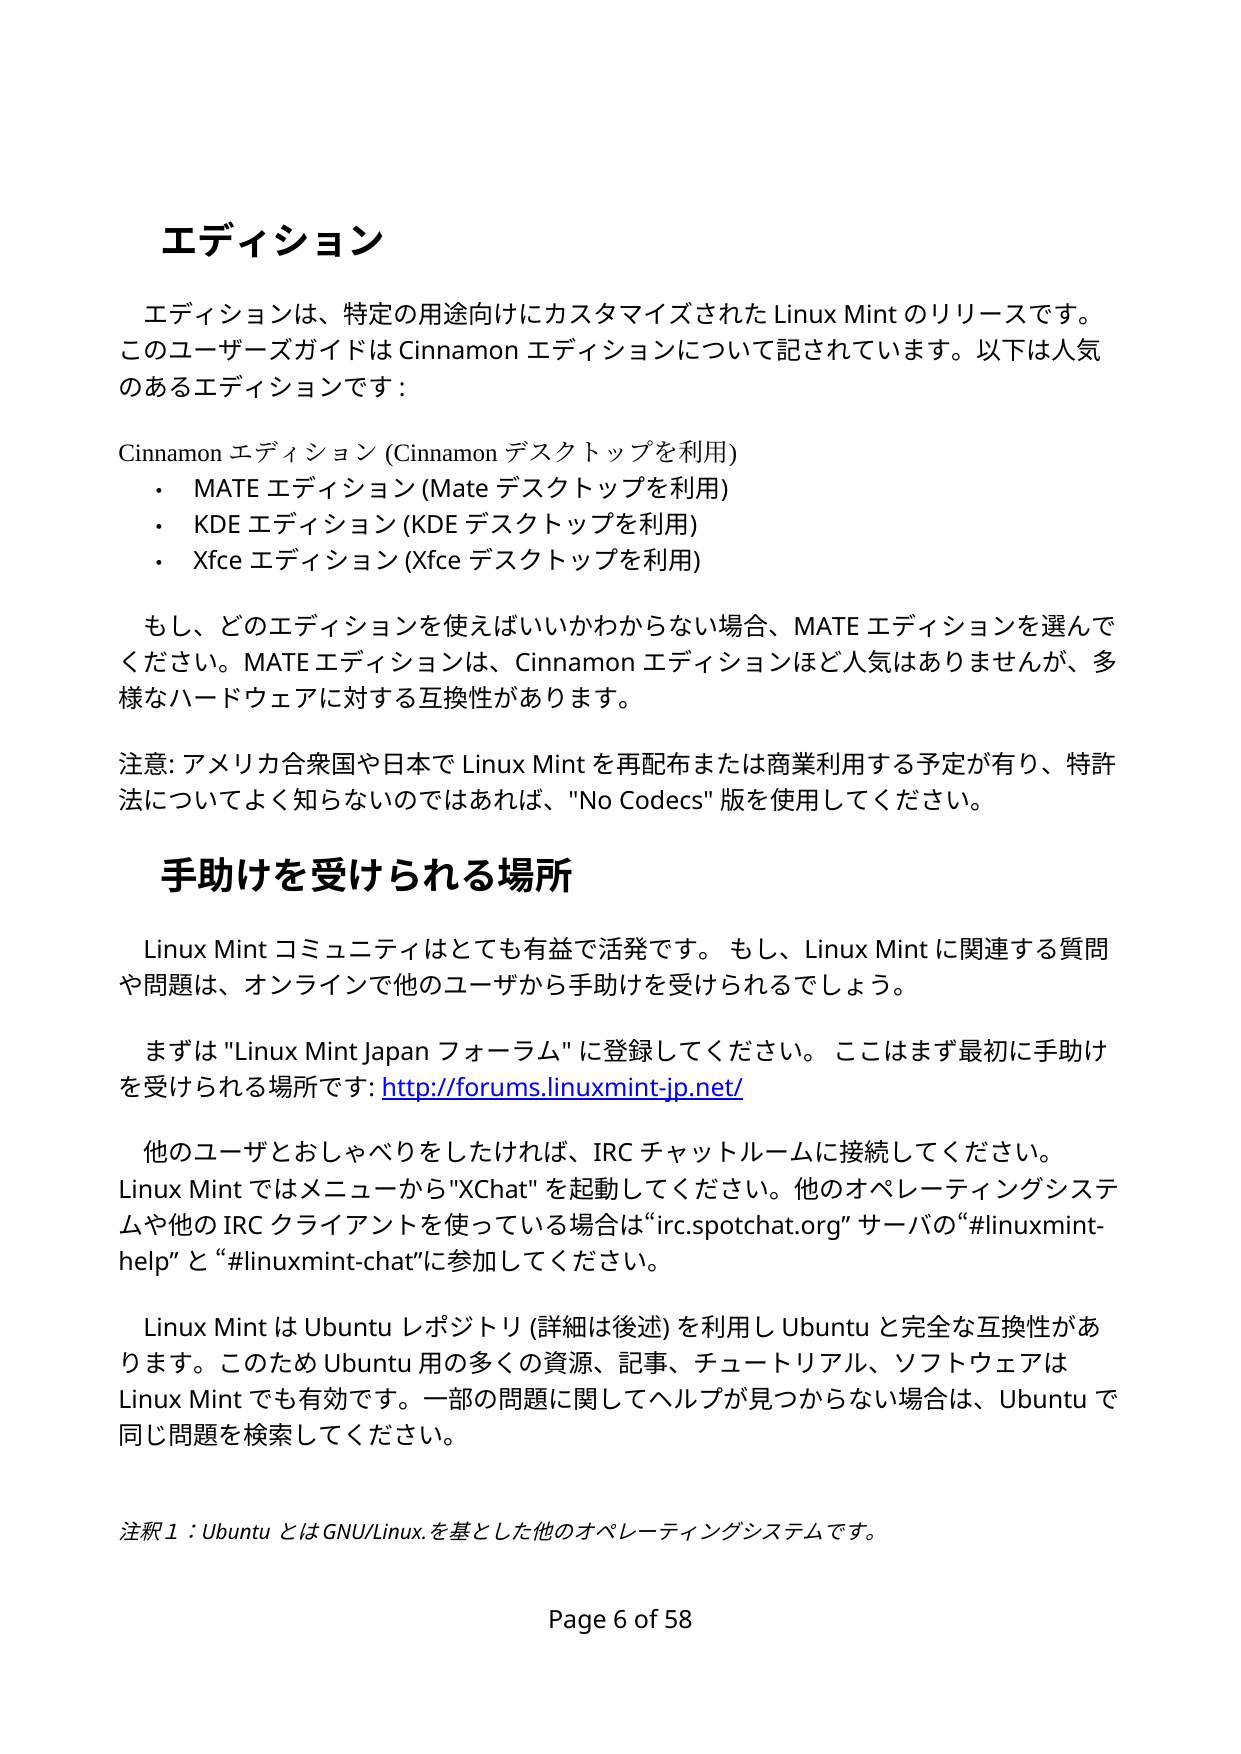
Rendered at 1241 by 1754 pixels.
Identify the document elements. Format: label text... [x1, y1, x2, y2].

list Xfce エディション (Xfce デスクトップを利用) [156, 541, 1122, 577]
text Linux Mint はUbuntu レポジトリ (詳細は後述) を利用しUbuntu と完全な互換性があります。このためUbuntu 用の多くの資源、記事、チュートリアル、ソフトウェアはLinux Mint でも有効です。一部の問題に関してヘルプが見つからない場合は、Ubuntu で同じ問題を検索してください。 [118, 1307, 1122, 1452]
text もし、どのエディションを使えばいいかわからない場合、MATE エディションを選んでください。MATEエディションは、Cinnamon エディションほど人気はありませんが、多様なハードウェアに対する互換性があります。 [118, 606, 1122, 715]
list MATE エディション (Mate デスクトップを利用) [156, 468, 1122, 504]
list KDE エディション (KDE デスクトップを利用) [156, 504, 1122, 541]
text 注釈１：Ubuntu とはGNU/Linux.を基とした他のオペレーティングシステムです。 [118, 1515, 1122, 1546]
subtitle 手助けを受けられる場所 [118, 846, 1122, 900]
text Linux Mint コミュニティはとても有益で活発です。 もし、Linux Mint に関連する質問や問題は、オンラインで他のユーザから手助けを受けられるでしょう。 [118, 929, 1122, 1002]
text エディションは、特定の用途向けにカスタマイズされたLinux Mint のリリースです。このユーザーズガイドはCinnamon エディションについて記されています。以下は人気のあるエディションです : [118, 294, 1122, 403]
text まずは "Linux Mint Japan フォーラム" に登録してください。 ここはまず最初に手助けを受けられる場所です: http://forums.linuxmint-jp.net/ [118, 1031, 1122, 1104]
subtitle エディション [118, 211, 1122, 265]
text 他のユーザとおしゃべりをしたければ、IRC チャットルームに接続してください。Linux Mint ではメニューから"XChat" を起動してください。他のオペレーティングシステムや他のIRC クライアントを使っている場合は“irc.spotchat.org” サーバの“#linuxmint-help” と “#linuxmint-chat”に参加してください。 [118, 1133, 1122, 1278]
